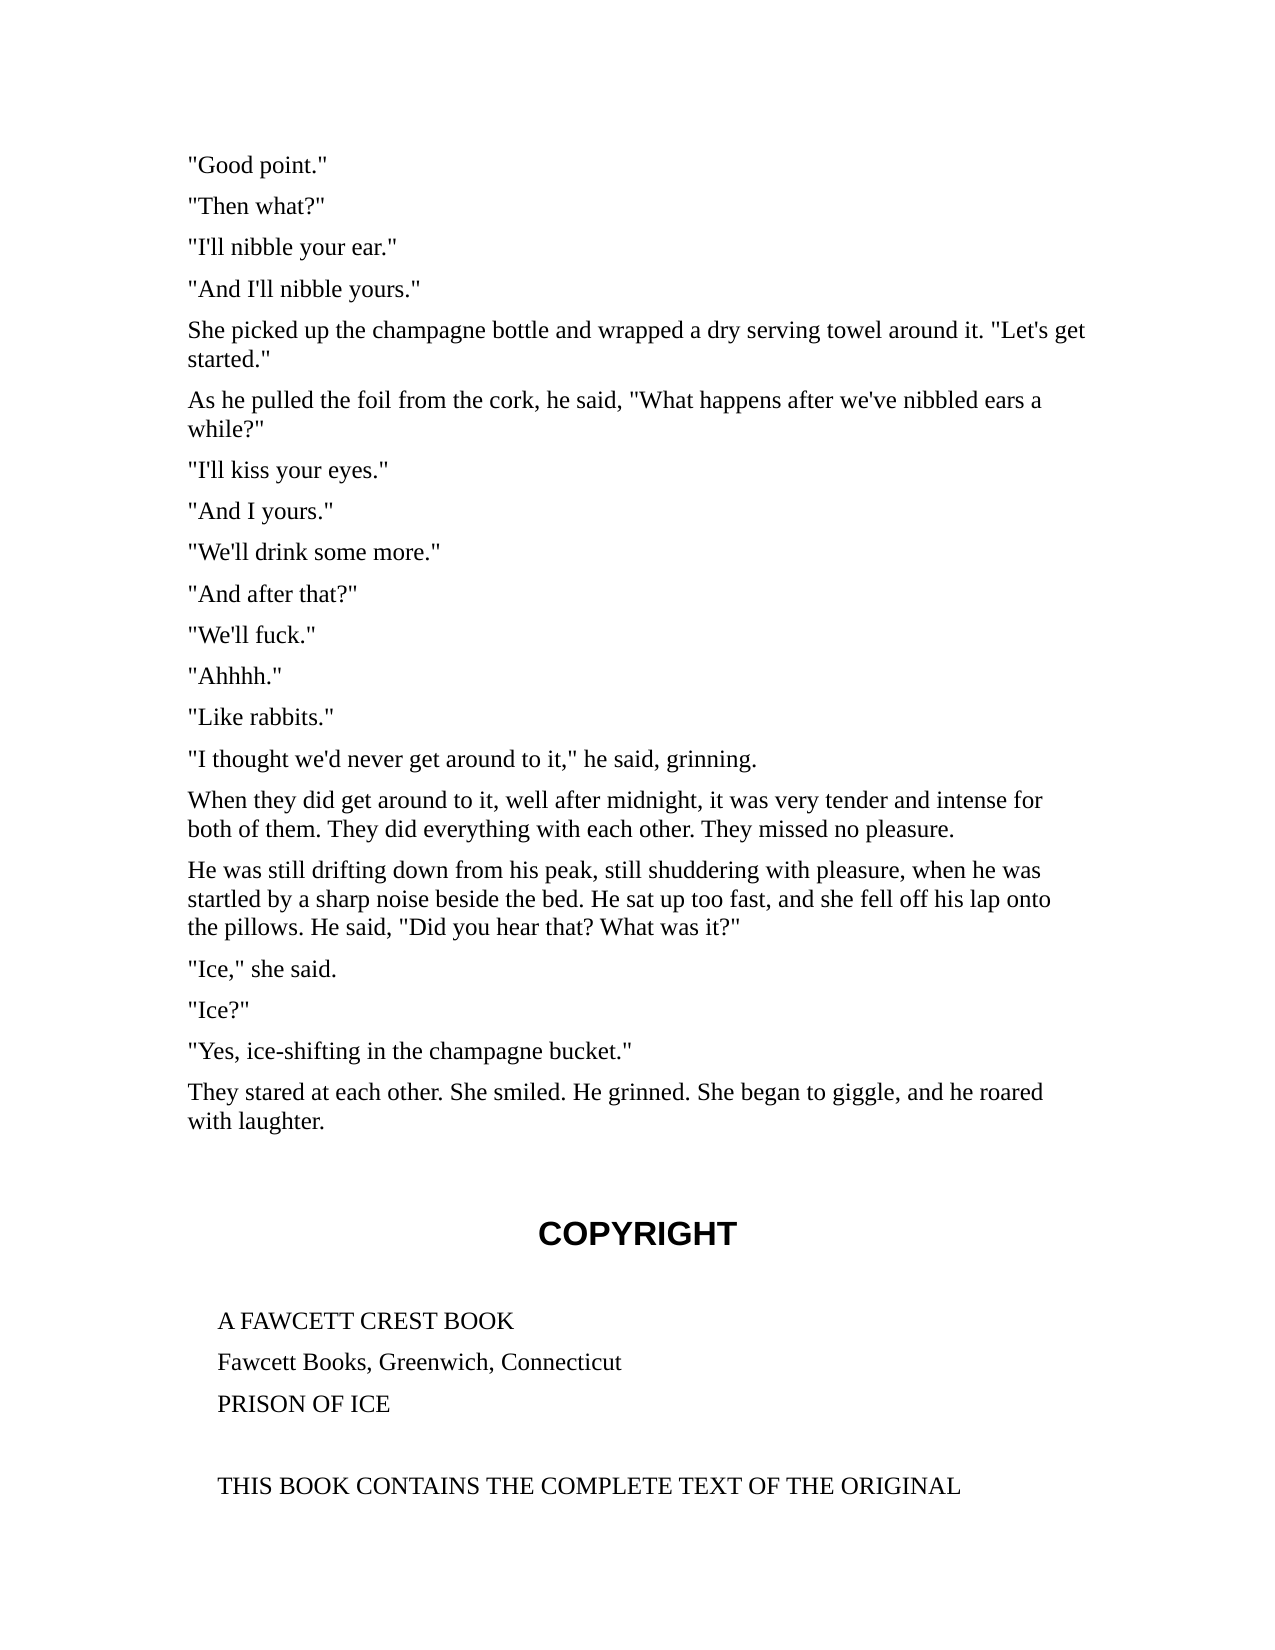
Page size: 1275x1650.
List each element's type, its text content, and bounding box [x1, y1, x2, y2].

text THIS BOOK CONTAINS THE COMPLETE TEXT OF THE ORIGINAL [217, 1471, 1087, 1500]
text "Like rabbits." [187, 702, 1087, 731]
text "And I yours." [187, 496, 1087, 525]
text Fawcett Books, Greenwich, Connecticut [217, 1347, 1087, 1376]
text "Ahhhh." [187, 661, 1087, 690]
text "I'll nibble your ear." [187, 232, 1087, 261]
text A FAWCETT CREST BOOK [217, 1306, 1087, 1335]
text "Ice," she said. [187, 954, 1087, 982]
text They stared at each other. She smiled. He grinned. She began to giggle, and he roared with laughter. [187, 1077, 1087, 1135]
text "Yes, ice-shifting in the champagne bucket." [187, 1036, 1087, 1065]
text "And I'll nibble yours." [187, 274, 1087, 302]
text "Good point." [187, 150, 1087, 179]
text When they did get around to it, well after midnight, it was very tender and intense for both of them. They did everything with each other. They missed no pleasure. [187, 785, 1087, 842]
text "We'll drink some more." [187, 537, 1087, 566]
text "Then what?" [187, 191, 1087, 220]
text As he pulled the foil from the cork, he said, "What happens after we've nibbled ears a while?" [187, 385, 1087, 442]
text He was still drifting down from his peak, still shuddering with pleasure, when he was startled by a sharp noise beside the bed. He sat up too fast, and she fell off his lap onto the pillows. He said, "Did you hear that? What was it?" [187, 855, 1087, 941]
text "And after that?" [187, 579, 1087, 607]
subtitle COPYRIGHT [187, 1214, 1087, 1252]
text She picked up the champagne bottle and wrapped a dry serving towel around it. "Let's get started." [187, 315, 1087, 372]
text "We'll fuck." [187, 620, 1087, 649]
text "Ice?" [187, 995, 1087, 1024]
text "I'll kiss your eyes." [187, 455, 1087, 484]
text "I thought we'd never get around to it," he said, grinning. [187, 744, 1087, 772]
text PRISON OF ICE [217, 1389, 1087, 1417]
